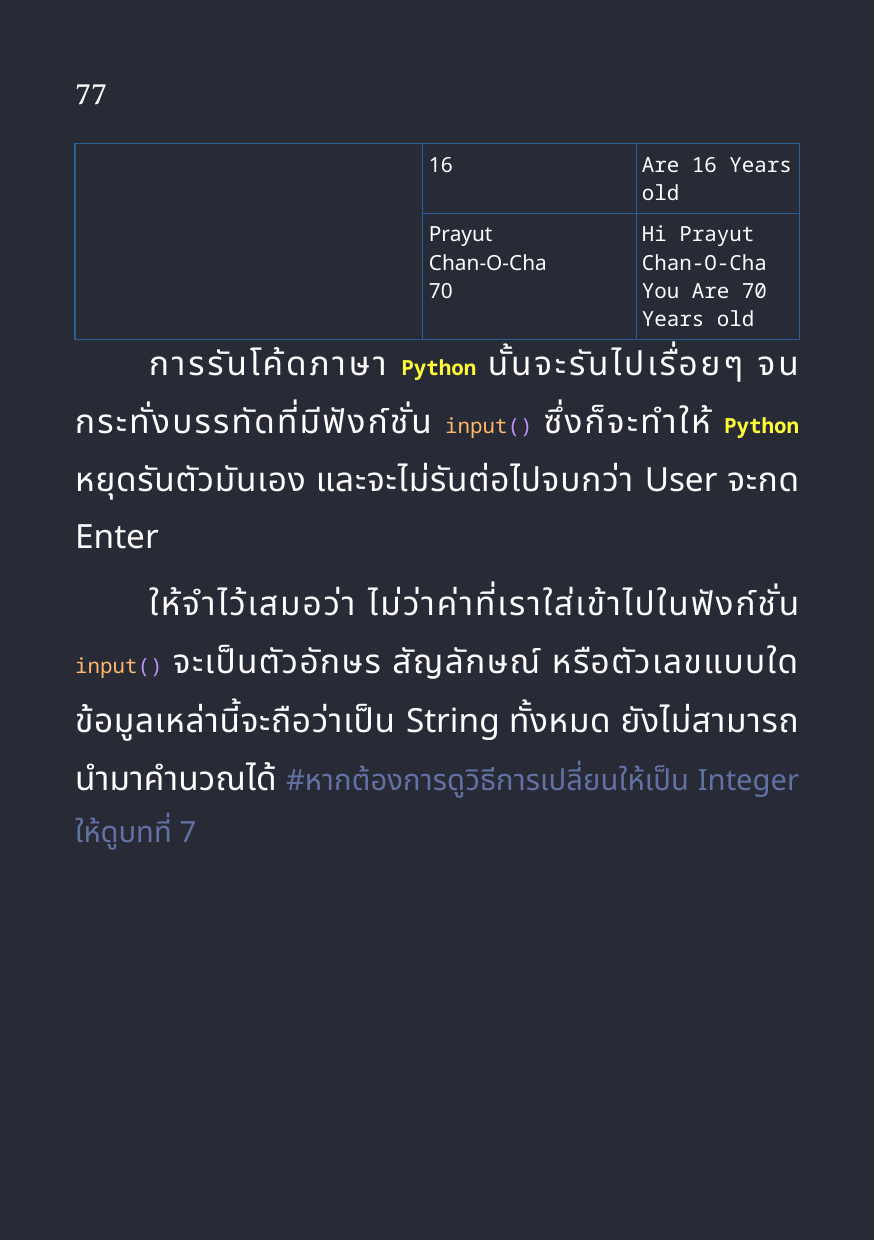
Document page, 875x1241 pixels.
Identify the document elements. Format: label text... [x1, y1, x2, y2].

table_cell Hi Prayut Chan-O-Cha You Are 70 Years old [637, 214, 799, 339]
table_cell Prayut Chan-O-Cha 70 [423, 214, 636, 339]
table_cell Are 16 Years old [637, 144, 799, 212]
table_cell 16 [423, 144, 636, 212]
text ให้จำไว้เสมอว่า ไม่ว่าค่าที่เราใส่เข้าไปในฟังก์ชั่น input() จะเป็นตัวอักษร สัญลักษณ์ หรือตัวเลขแบบใด ข้อมูลเหล่านี้จะถือว่าเป็น String ทั้งหมด ยังไม่สามารถนำมาคำนวณได้ #หากต้องการดูวิธีการเปลี่ยนให้เป็น Integer ให้ดูบทที่ 7 [75, 580, 799, 856]
text การรันโค้ดภาษา Python นั้นจะรันไปเรื่อยๆ จนกระทั่งบรรทัดที่มีฟังก์ชั่น input() ซึ่งก็จะทำให้ Python หยุดรันตัวมันเอง และจะไม่รันต่อไปจบกว่า User จะกด Enter [75, 340, 799, 559]
